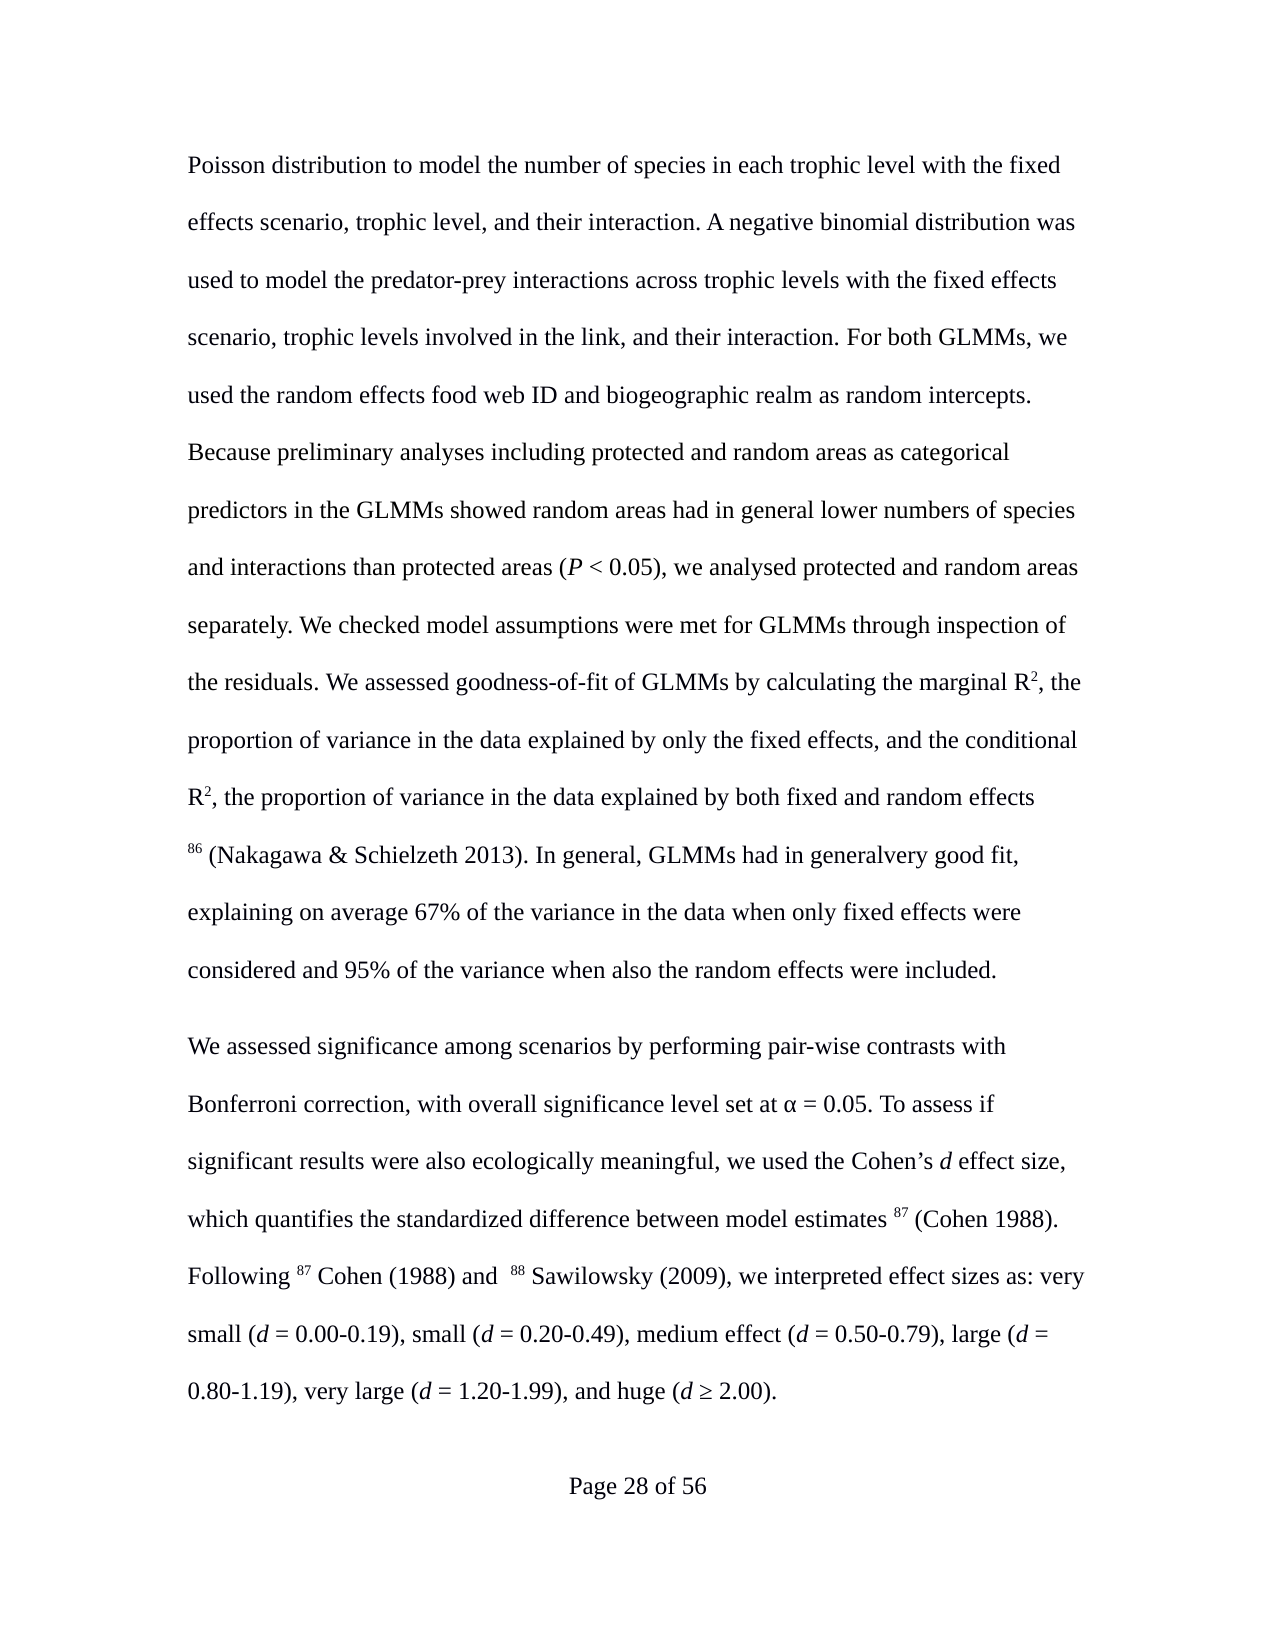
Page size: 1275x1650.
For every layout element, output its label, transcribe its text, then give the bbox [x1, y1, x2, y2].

text We assessed significance among scenarios by performing pair-wise contrasts with Bonferroni correction, with overall significance level set at α = 0.05. To assess if significant results were also ecologically meaningful, we used the Cohen’s d effect size, which quantifies the standardized difference between model estimates 87⁠ (Cohen 1988). Following 87⁠ Cohen (1988) and 88⁠ Sawilowsky (2009), we interpreted effect sizes as: very small (d = 0.00-0.19), small (d = 0.20-0.49), medium effect (d = 0.50-0.79), large (d = 0.80-1.19), very large (d = 1.20-1.99), and huge (d ≥ 2.00). [187, 1031, 1087, 1405]
text Poisson distribution to model the number of species in each trophic level with the fixed effects scenario, trophic level, and their interaction. A negative binomial distribution was used to model the predator-prey interactions across trophic levels with the fixed effects scenario, trophic levels involved in the link, and their interaction. For both GLMMs, we used the random effects food web ID and biogeographic realm as random intercepts. Because preliminary analyses including protected and random areas as categorical predictors in the GLMMs showed random areas had in general lower numbers of species and interactions than protected areas (P < 0.05), we analysed protected and random areas separately. We checked model assumptions were met for GLMMs through inspection of the residuals. We assessed goodness-of-fit of GLMMs by calculating the marginal R2, the proportion of variance in the data explained by only the fixed effects, and the conditional R2, the proportion of variance in the data explained by both fixed and random effects 86⁠ (Nakagawa & Schielzeth 2013). In general, GLMMs had in generalvery good fit, explaining on average 67% of the variance in the data when only fixed effects were considered and 95% of the variance when also the random effects were included. [187, 150, 1087, 984]
